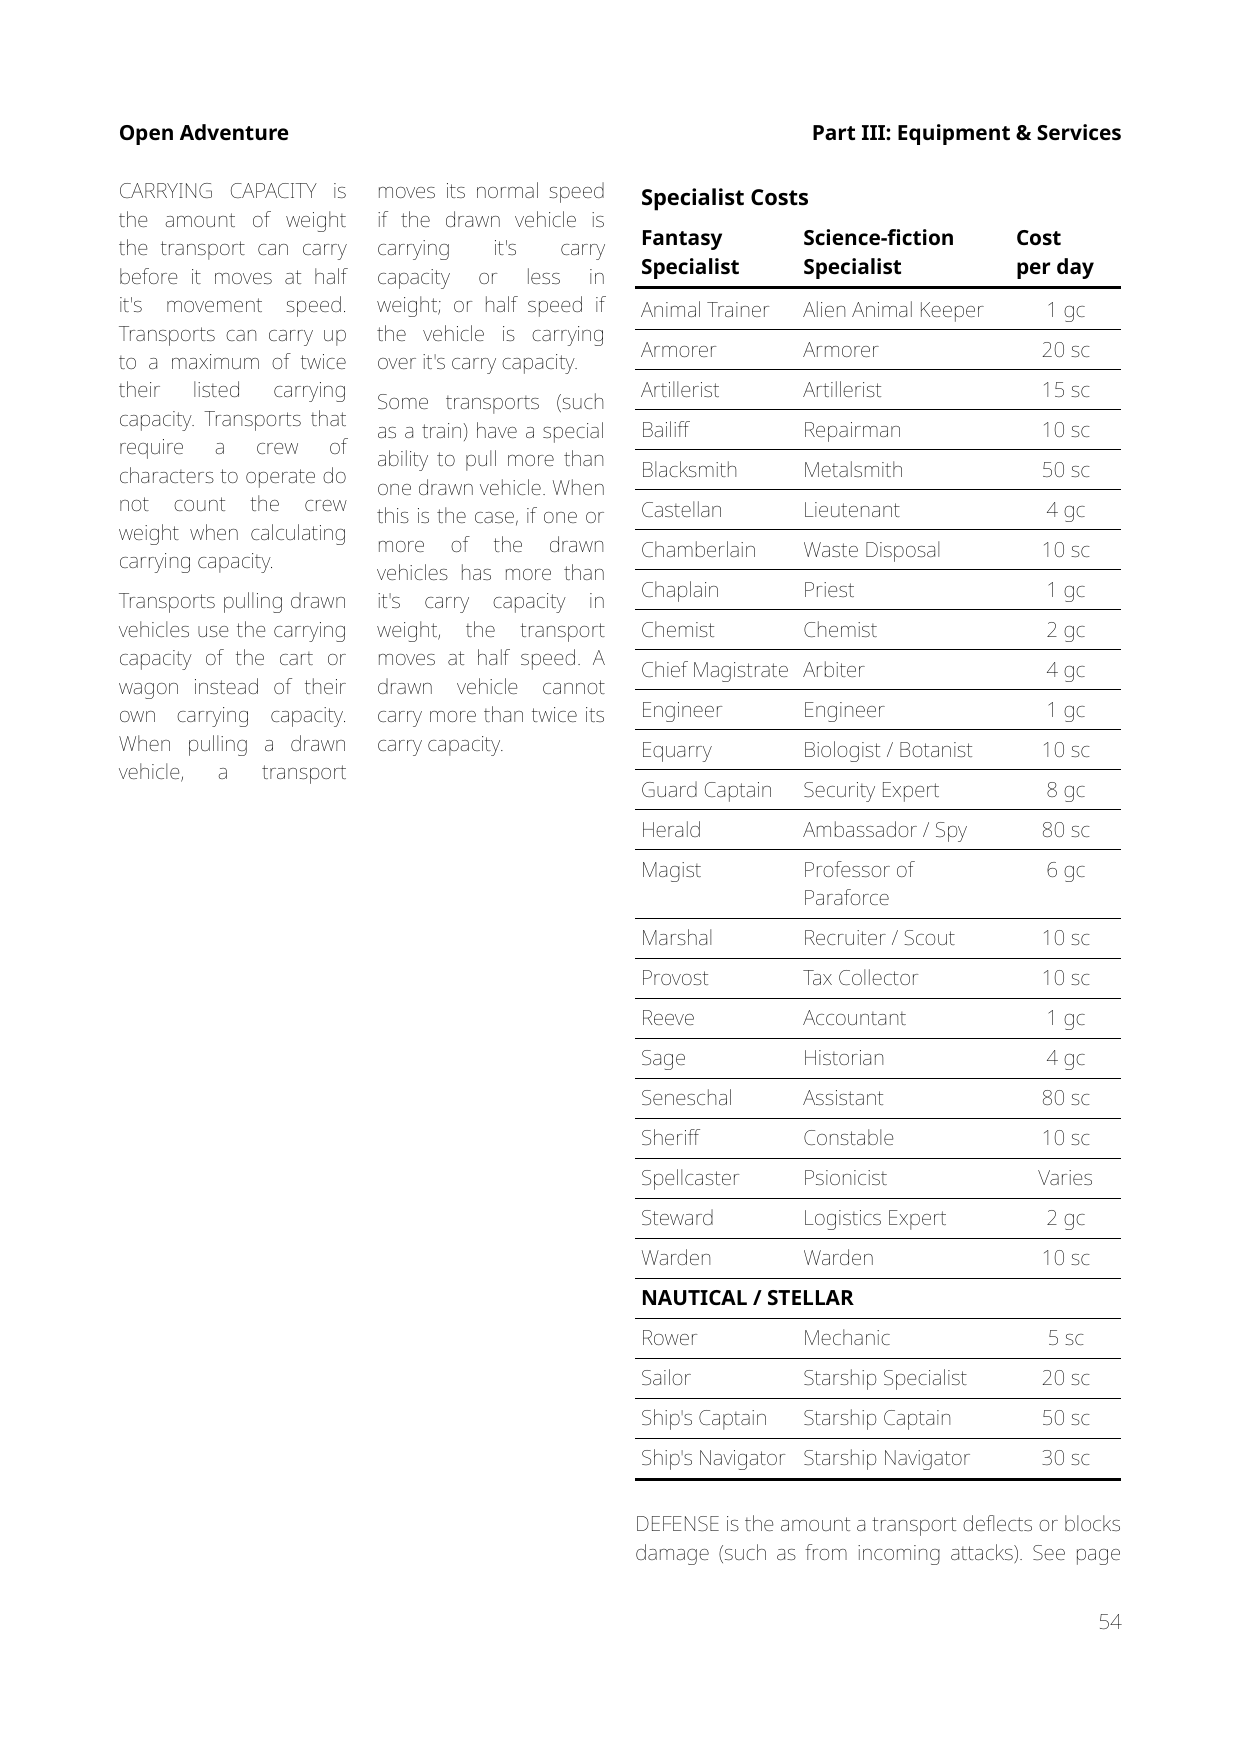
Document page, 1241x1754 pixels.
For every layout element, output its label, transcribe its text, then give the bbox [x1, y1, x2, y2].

table_cell Chaplain [635, 570, 797, 609]
text Some transports (such as a train) have a special ability to pull more than one drawn vehicle. When this is the case, if one or more of the drawn vehicles has more than it's carry capacity in weight, the transport moves at half speed. A drawn vehicle cannot carry more than twice its carry capacity. [377, 387, 605, 757]
table_cell Logistics Expert [797, 1199, 1010, 1238]
table_cell Waste Disposal [797, 530, 1010, 569]
table_cell Guard Captain [635, 770, 797, 809]
table_cell 80 sc [1010, 810, 1121, 849]
table_cell Sage [635, 1039, 797, 1078]
table_cell 4 gc [1010, 1039, 1121, 1078]
text DEFENSE is the amount a transport deflects or blocks damage (such as from incoming attacks). See page [635, 1509, 1122, 1566]
table_cell Engineer [635, 690, 797, 729]
text CARRYING CAPACITY is the amount of weight the transport can carry before it moves at half it's movement speed. Transports can carry up to a maximum of twice their listed carrying capacity. Transports that require a crew of characters to operate do not count the crew weight when calculating carrying capacity. [118, 176, 347, 574]
table_cell 10 sc [1010, 530, 1121, 569]
table_cell 1 gc [1010, 999, 1121, 1038]
table_cell Assistant [797, 1079, 1010, 1118]
table_cell 80 sc [1010, 1079, 1121, 1118]
table_cell Castellan [635, 490, 797, 529]
table_cell Security Expert [797, 770, 1010, 809]
table_cell Herald [635, 810, 797, 849]
table_cell Recruiter / Scout [797, 919, 1010, 958]
table_cell Provost [635, 959, 797, 998]
table_cell Priest [797, 570, 1010, 609]
table_cell 4 gc [1010, 490, 1121, 529]
table_cell Metalsmith [797, 450, 1010, 489]
table_cell Sheriff [635, 1119, 797, 1158]
table_cell Blacksmith [635, 450, 797, 489]
table_cell Arbiter [797, 650, 1010, 689]
table_cell Armorer [797, 330, 1010, 369]
table_header Specialist Costs [635, 176, 1121, 218]
table_cell Repairman [797, 410, 1010, 449]
table_cell 1 gc [1010, 289, 1121, 329]
table_cell Artillerist [635, 370, 797, 409]
table_cell Bailiff [635, 410, 797, 449]
table_cell 10 sc [1010, 730, 1121, 769]
table_cell Artillerist [797, 370, 1010, 409]
table_cell 50 sc [1010, 450, 1121, 489]
table_cell Professor of Paraforce [797, 850, 1010, 918]
table_cell 10 sc [1010, 919, 1121, 958]
table_cell 20 sc [1010, 330, 1121, 369]
table_cell Starship Navigator [797, 1439, 1010, 1478]
table_cell 10 sc [1010, 1119, 1121, 1158]
table_cell Spellcaster [635, 1159, 797, 1198]
table_cell 4 gc [1010, 650, 1121, 689]
table_cell Chief Magistrate [635, 650, 797, 689]
table_cell Starship Specialist [797, 1359, 1010, 1398]
table_cell Ship's Navigator [635, 1439, 797, 1478]
table_cell 10 sc [1010, 410, 1121, 449]
table_cell Animal Trainer [635, 289, 797, 329]
table_cell Starship Captain [797, 1399, 1010, 1438]
table_cell 6 gc [1010, 850, 1121, 918]
table_cell Ship's Captain [635, 1399, 797, 1438]
table_cell NAUTICAL / STELLAR [635, 1279, 1121, 1318]
table_cell Magist [635, 850, 797, 918]
table_cell 10 sc [1010, 1239, 1121, 1278]
table_cell 2 gc [1010, 1199, 1121, 1238]
table_cell Lieutenant [797, 490, 1010, 529]
text Transports pulling drawn vehicles use the carrying capacity of the cart or wagon instead of their own carrying capacity. When pulling a drawn vehicle, a transport [118, 587, 347, 786]
table_cell Constable [797, 1119, 1010, 1158]
table_cell Reeve [635, 999, 797, 1038]
table_cell Mechanic [797, 1319, 1010, 1358]
table_cell 8 gc [1010, 770, 1121, 809]
table_cell Sailor [635, 1359, 797, 1398]
table_cell 1 gc [1010, 570, 1121, 609]
table_cell Cost per day [1010, 218, 1121, 286]
table_cell Science-fiction Specialist [797, 218, 1010, 286]
table_cell 5 sc [1010, 1319, 1121, 1358]
table_cell Warden [635, 1239, 797, 1278]
table_cell Armorer [635, 330, 797, 369]
table_cell Seneschal [635, 1079, 797, 1118]
table_cell Accountant [797, 999, 1010, 1038]
table_cell Equarry [635, 730, 797, 769]
table_cell Ambassador / Spy [797, 810, 1010, 849]
table_cell 20 sc [1010, 1359, 1121, 1398]
table_cell Rower [635, 1319, 797, 1358]
table_cell 50 sc [1010, 1399, 1121, 1438]
table_cell 30 sc [1010, 1439, 1121, 1478]
table_cell Fantasy Specialist [635, 218, 797, 286]
table_cell 2 gc [1010, 610, 1121, 649]
table_cell Psionicist [797, 1159, 1010, 1198]
table_cell Biologist / Botanist [797, 730, 1010, 769]
table_cell 1 gc [1010, 690, 1121, 729]
table_cell Chemist [797, 610, 1010, 649]
table_cell Alien Animal Keeper [797, 289, 1010, 329]
table_cell Varies [1010, 1159, 1121, 1198]
table_cell 10 sc [1010, 959, 1121, 998]
table_cell Chemist [635, 610, 797, 649]
table_cell Warden [797, 1239, 1010, 1278]
text moves its normal speed if the drawn vehicle is carrying it's carry capacity or less in weight; or half speed if the vehicle is carrying over it's carry capacity. [377, 176, 605, 376]
table_cell Engineer [797, 690, 1010, 729]
table_cell Steward [635, 1199, 797, 1238]
table_cell Historian [797, 1039, 1010, 1078]
table_cell 15 sc [1010, 370, 1121, 409]
table_cell Chamberlain [635, 530, 797, 569]
table_cell Marshal [635, 919, 797, 958]
table_cell Tax Collector [797, 959, 1010, 998]
